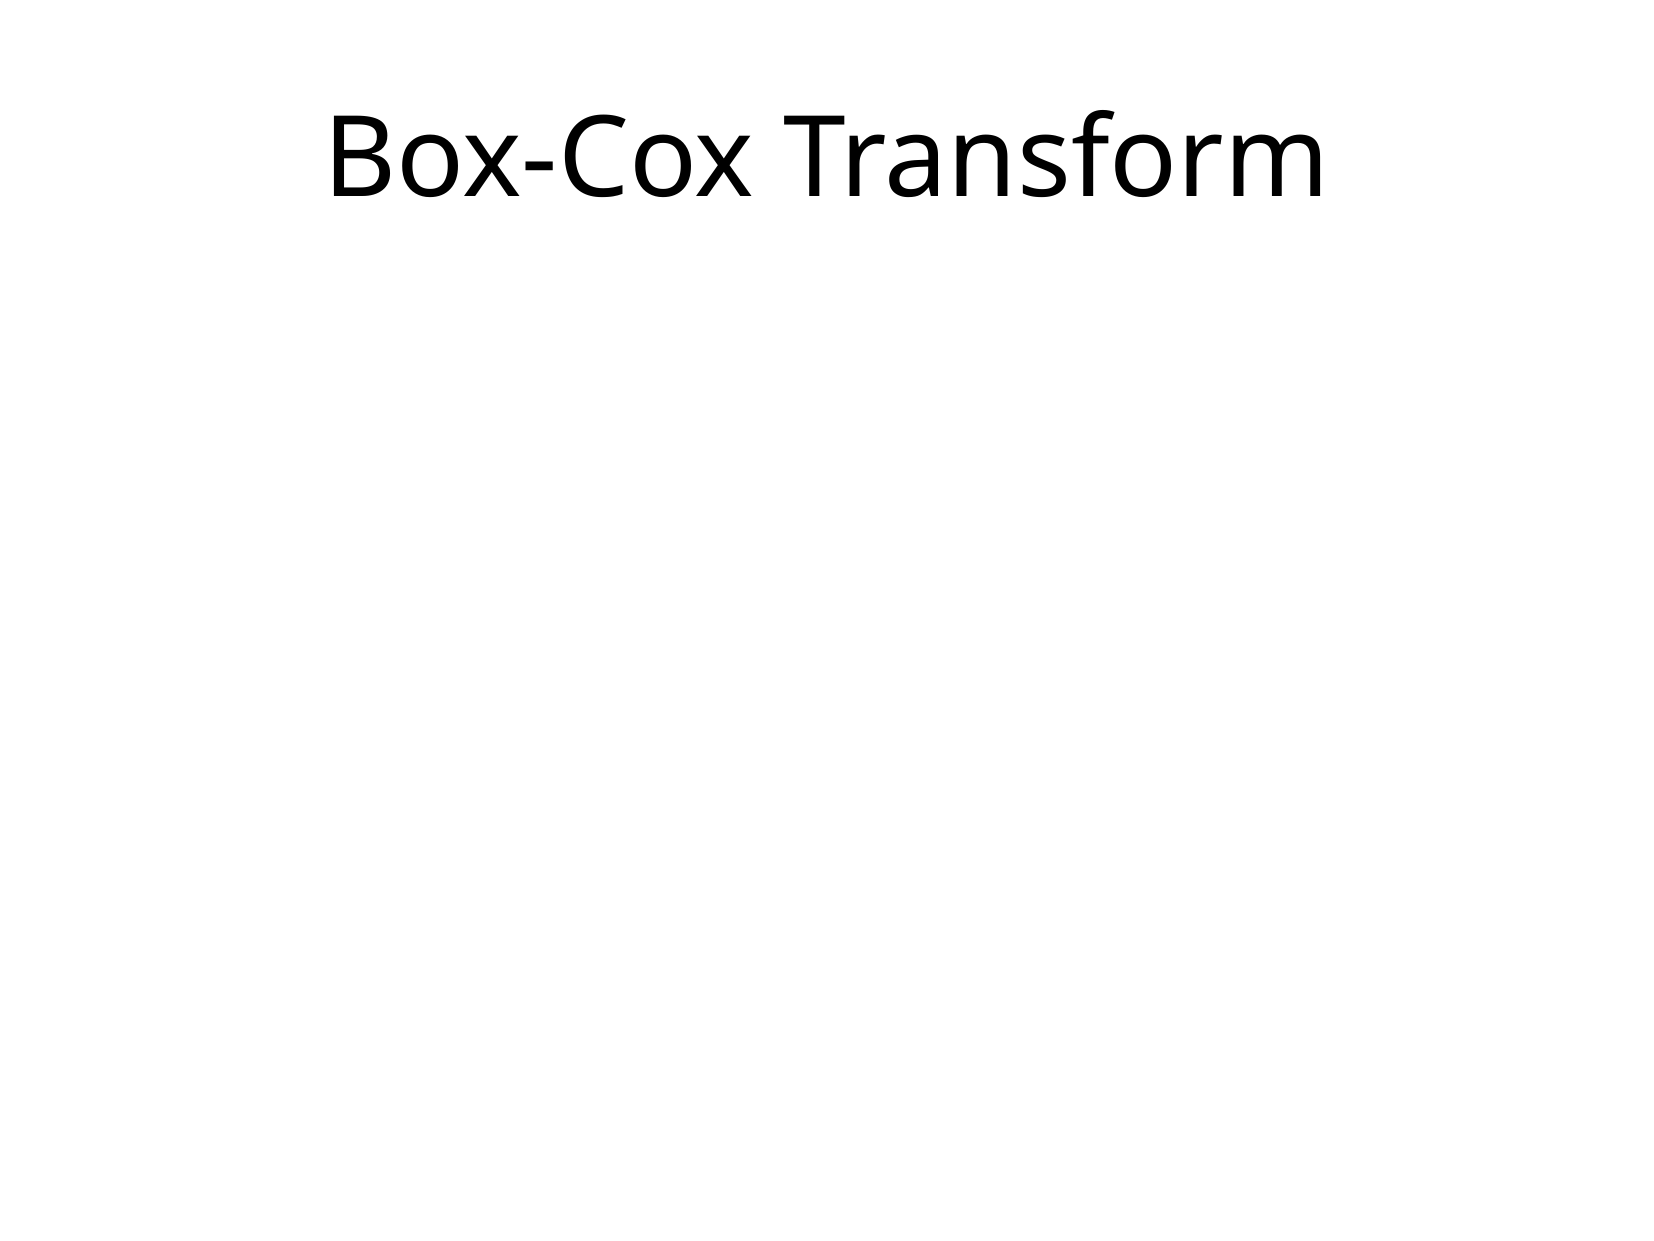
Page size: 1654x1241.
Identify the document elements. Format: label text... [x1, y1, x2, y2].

title Box-Cox Transform [82, 49, 1571, 257]
